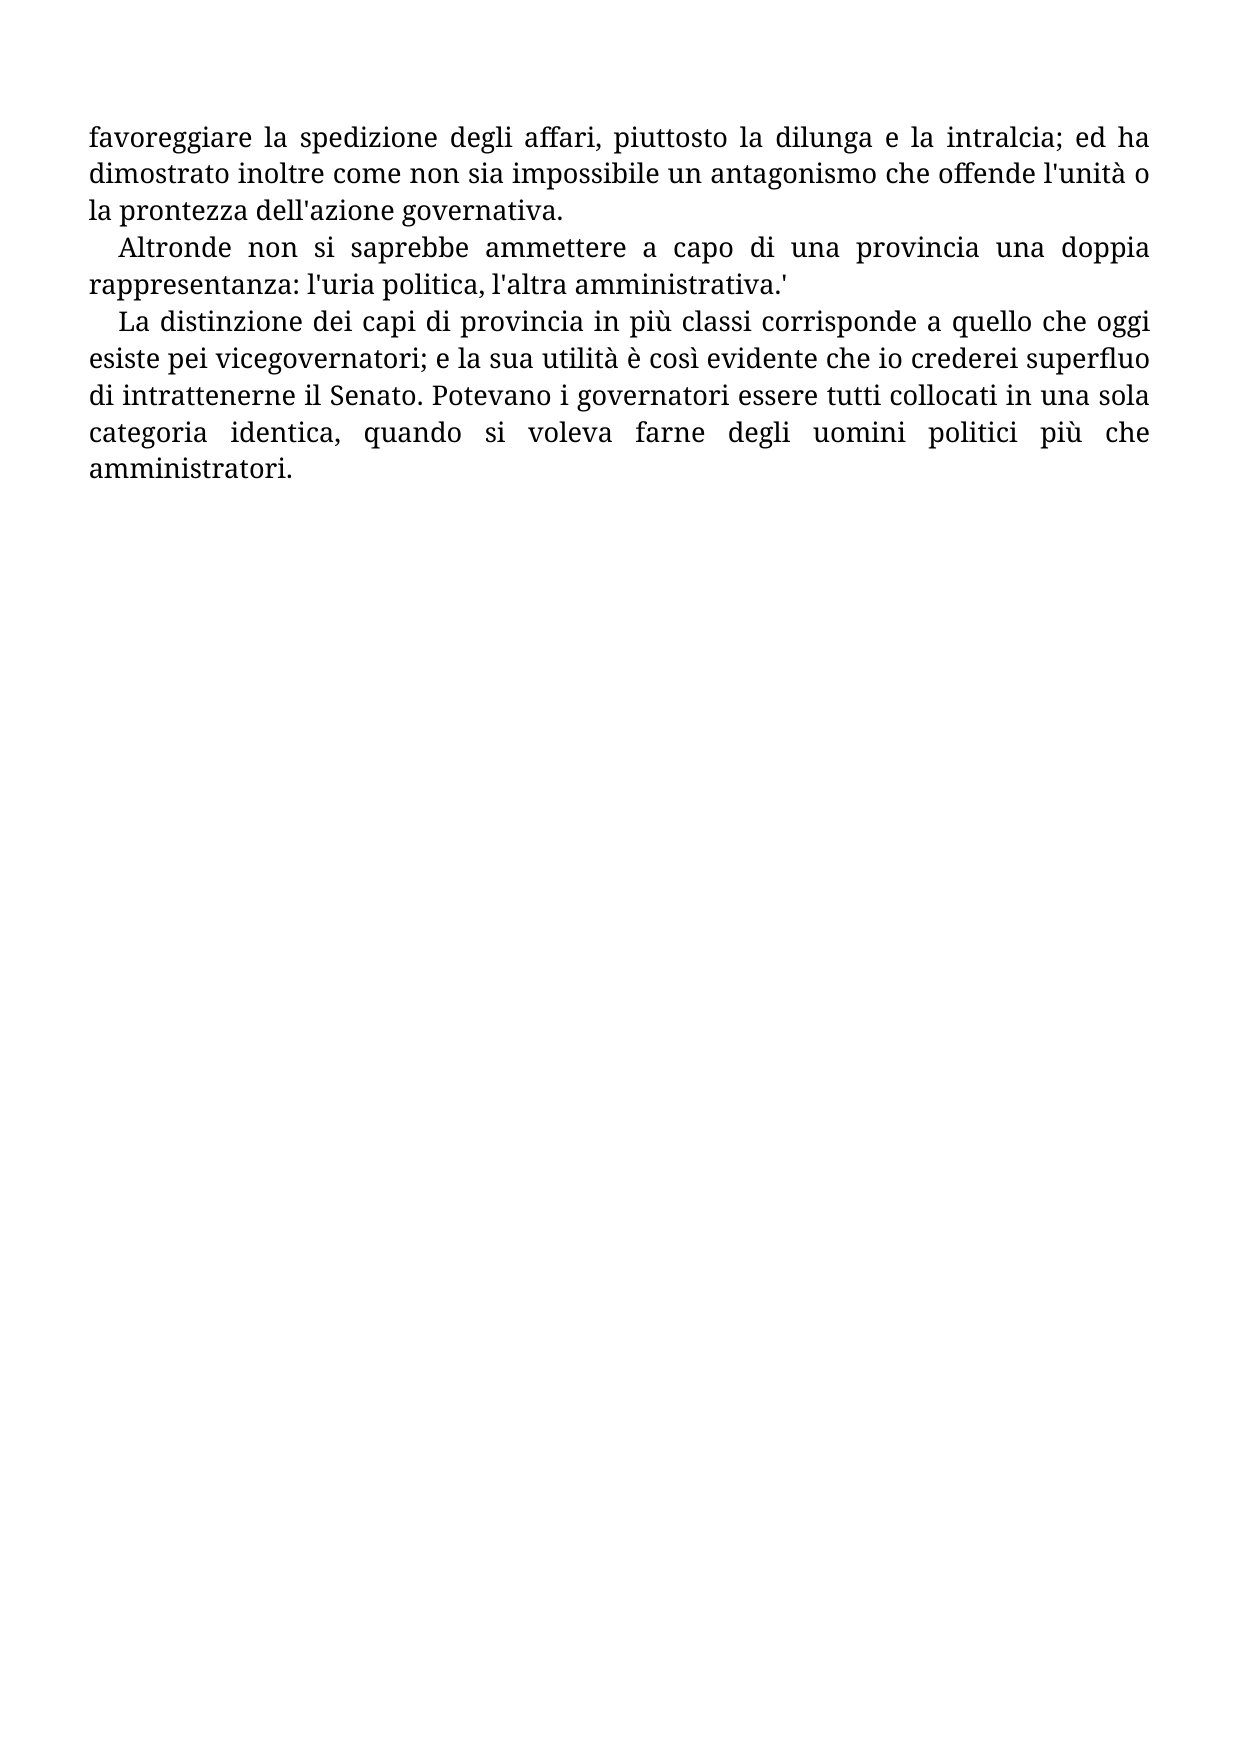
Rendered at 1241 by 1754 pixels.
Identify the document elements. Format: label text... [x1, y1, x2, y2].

text favoreggiare la spedizione degli affari, piuttosto la dilunga e la intralcia; ed ha dimostrato inoltre come non sia impossibile un antagonismo che offende l'unità o la prontezza dell'azione governativa. [88, 118, 1152, 229]
text La distinzione dei capi di provincia in più classi corrisponde a quello che oggi esiste pei vicegovernatori; e la sua utilità è così evidente che io crederei superfluo di intrattenerne il Senato. Potevano i governatori essere tutti collocati in una sola categoria identica, quando si voleva farne degli uomini politici più che amministratori. [88, 302, 1152, 487]
text Altronde non si saprebbe ammettere a capo di una provincia una doppia rappresentanza: l'uria politica, l'altra amministrativa.' [88, 229, 1152, 302]
